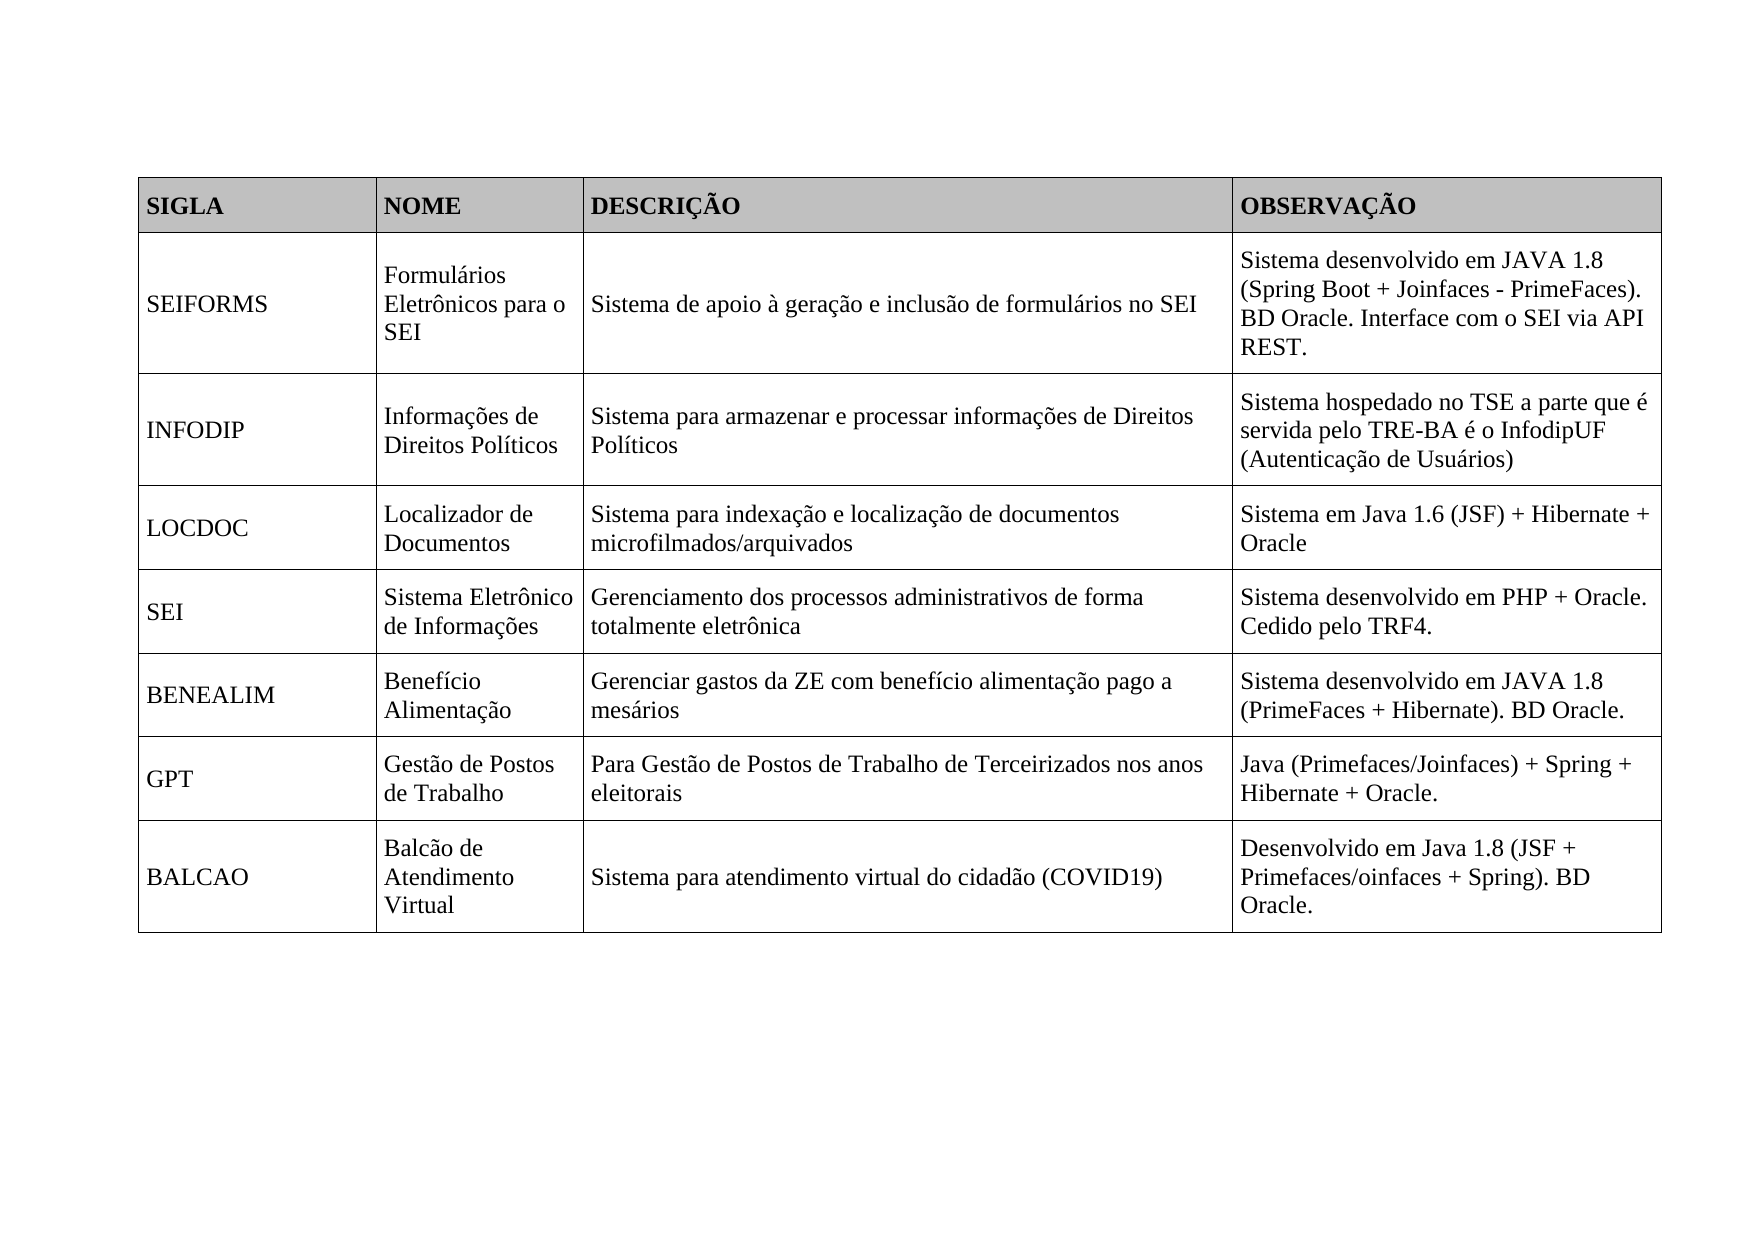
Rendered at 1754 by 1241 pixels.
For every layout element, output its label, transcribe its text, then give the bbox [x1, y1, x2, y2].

table_header OBSERVAÇÃO [1233, 178, 1661, 232]
table_cell Sistema para atendimento virtual do cidadão (COVID19) [584, 821, 1232, 932]
table_cell Gestão de Postos de Trabalho [377, 737, 583, 819]
table_cell Sistema de apoio à geração e inclusão de formulários no SEI [584, 233, 1232, 373]
table_cell Sistema para armazenar e processar informações de Direitos Políticos [584, 374, 1232, 485]
table_cell Formulários Eletrônicos para o SEI [377, 233, 583, 373]
table_header DESCRIÇÃO [584, 178, 1232, 232]
table_cell SEIFORMS [139, 233, 376, 373]
table_cell Sistema para indexação e localização de documentos microfilmados/arquivados [584, 486, 1232, 569]
table_cell Gerenciar gastos da ZE com benefício alimentação pago a mesários [584, 654, 1232, 736]
table_cell BENEALIM [139, 654, 376, 736]
table_cell Desenvolvido em Java 1.8 (JSF + Primefaces/oinfaces + Spring). BD Oracle. [1233, 821, 1661, 932]
table_header SIGLA [139, 178, 376, 232]
table_cell GPT [139, 737, 376, 819]
table_cell LOCDOC [139, 486, 376, 569]
table_cell Sistema desenvolvido em JAVA 1.8 (Spring Boot + Joinfaces - PrimeFaces). BD Oracle. Interface com o SEI via API REST. [1233, 233, 1661, 373]
table_cell Gerenciamento dos processos administrativos de forma totalmente eletrônica [584, 570, 1232, 652]
table_cell BALCAO [139, 821, 376, 932]
table_cell INFODIP [139, 374, 376, 485]
table_cell Sistema em Java 1.6 (JSF) + Hibernate + Oracle [1233, 486, 1661, 569]
table_header NOME [377, 178, 583, 232]
table_cell Java (Primefaces/Joinfaces) + Spring + Hibernate + Oracle. [1233, 737, 1661, 819]
table_cell SEI [139, 570, 376, 652]
table_cell Para Gestão de Postos de Trabalho de Terceirizados nos anos eleitorais [584, 737, 1232, 819]
table_cell Informações de Direitos Políticos [377, 374, 583, 485]
table_cell Sistema desenvolvido em JAVA 1.8 (PrimeFaces + Hibernate). BD Oracle. [1233, 654, 1661, 736]
table_cell Balcão de Atendimento Virtual [377, 821, 583, 932]
table_cell Benefício Alimentação [377, 654, 583, 736]
table_cell Sistema hospedado no TSE a parte que é servida pelo TRE-BA é o InfodipUF (Autenticação de Usuários) [1233, 374, 1661, 485]
table_cell Sistema Eletrônico de Informações [377, 570, 583, 652]
table_cell Localizador de Documentos [377, 486, 583, 569]
table_cell Sistema desenvolvido em PHP + Oracle. Cedido pelo TRF4. [1233, 570, 1661, 652]
